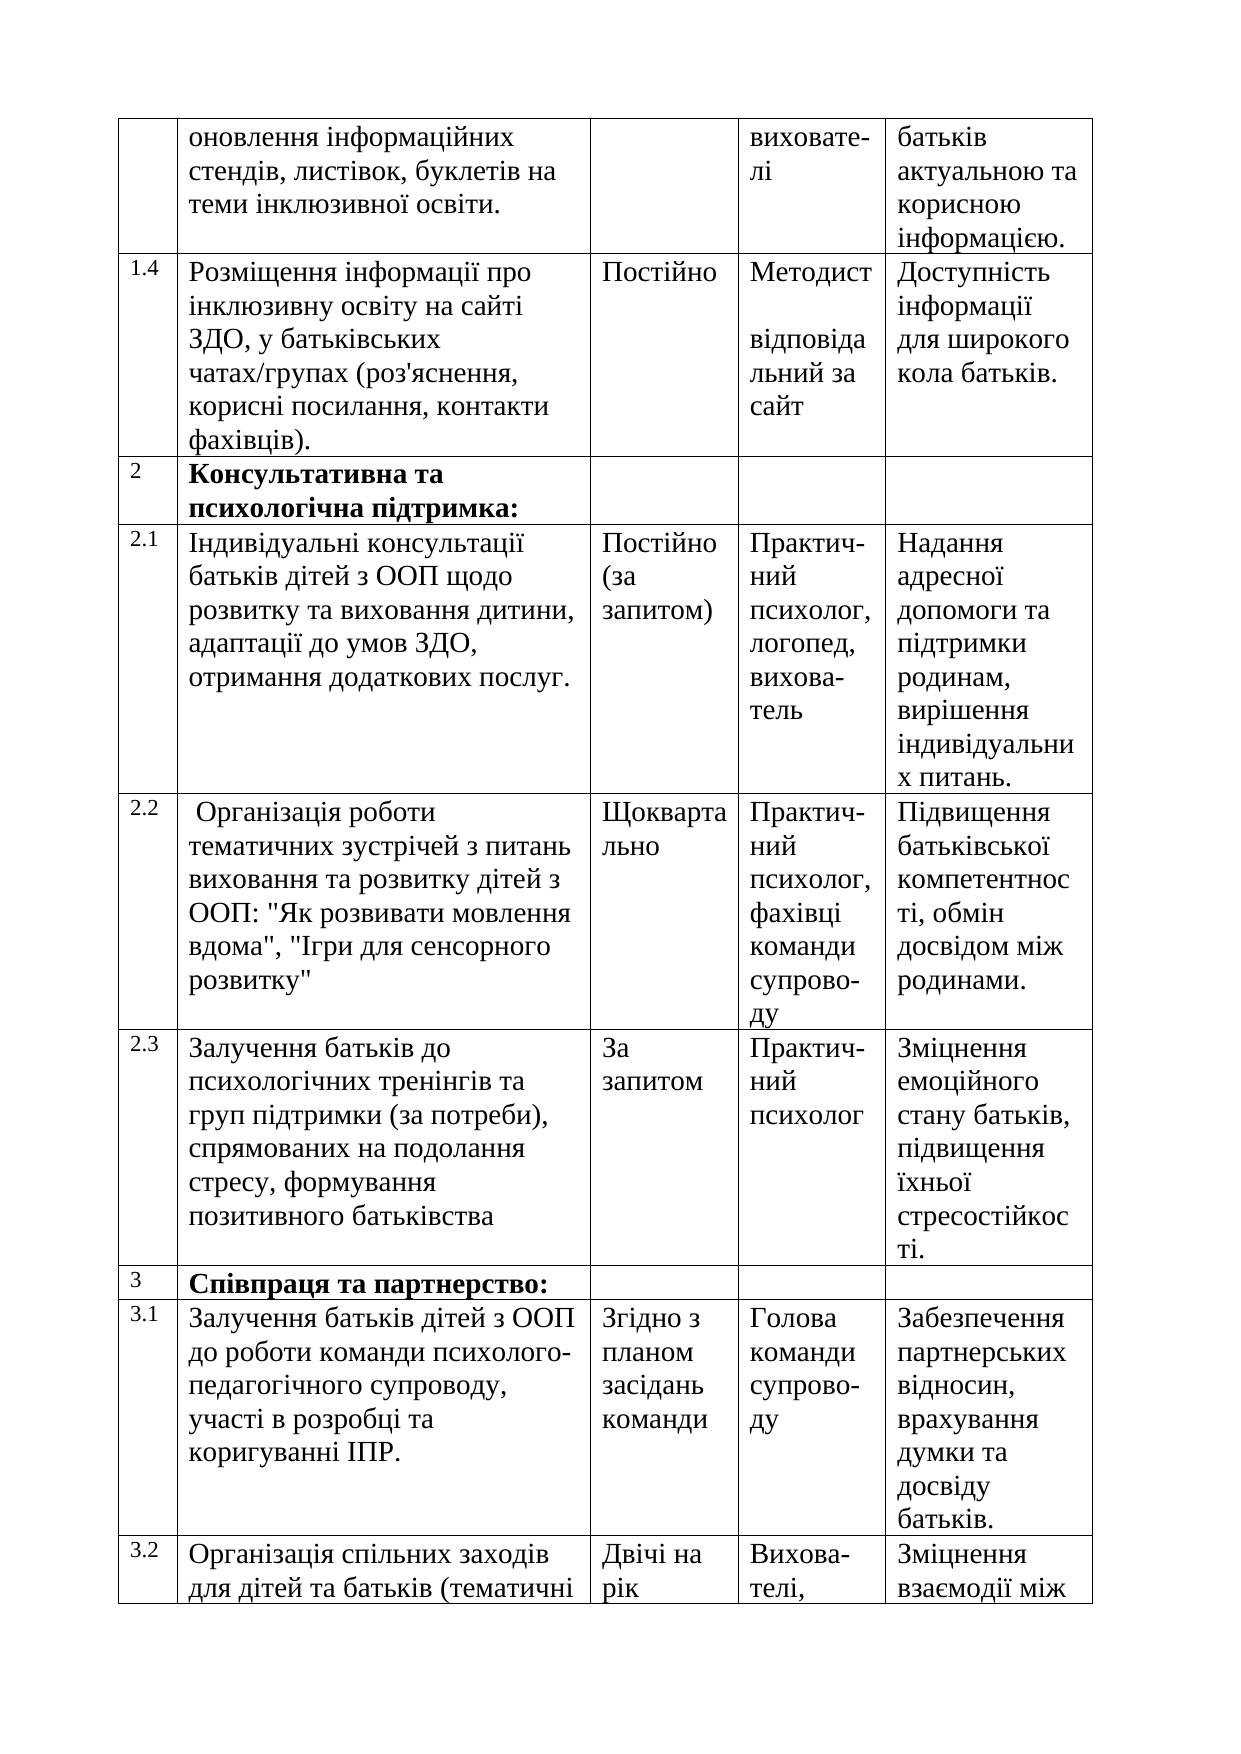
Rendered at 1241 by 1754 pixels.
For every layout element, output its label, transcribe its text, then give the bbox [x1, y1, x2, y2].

table_cell Голова команди супрово- ду [739, 1300, 885, 1535]
table_cell [739, 1266, 885, 1299]
table_cell 2.2 [119, 794, 177, 1029]
table_cell Залучення батьків дітей з ООП до роботи команди психолого-педагогічного супроводу, участі в розробці та коригуванні ІПР. [178, 1300, 590, 1535]
table_cell Методист відповідальний за сайт [739, 254, 885, 456]
table_cell [119, 119, 177, 253]
table_cell Практич- ний психолог, фахівці команди супрово- ду [739, 794, 885, 1029]
table_cell [591, 119, 738, 253]
table_cell 2.1 [119, 525, 177, 793]
table_cell Згідно з планом засідань команди [591, 1300, 738, 1535]
table_cell оновлення інформаційних стендів, листівок, буклетів на теми інклюзивної освіти. [178, 119, 590, 253]
table_cell 2.3 [119, 1030, 177, 1265]
table_cell Організація спільних заходів для дітей та батьків (тематичні [178, 1536, 590, 1603]
table_cell [739, 457, 885, 524]
table_cell Забезпечення партнерських відносин, врахування думки та досвіду батьків. [886, 1300, 1092, 1535]
table_cell виховате-лі [739, 119, 885, 253]
table_cell Постійно (за запитом) [591, 525, 738, 793]
table_cell Організація роботи тематичних зустрічей з питань виховання та розвитку дітей з ООП: "Як розвивати мовлення вдома", "Ігри для сенсорного розвитку" [178, 794, 590, 1029]
table_cell Співпраця та партнерство: [178, 1266, 590, 1299]
table_cell 2 [119, 457, 177, 524]
table_cell 1.4 [119, 254, 177, 456]
table_cell Розміщення інформації про інклюзивну освіту на сайті ЗДО, у батьківських чатах/групах (роз'яснення, корисні посилання, контакти фахівців). [178, 254, 590, 456]
table_cell Вихова- телі, [739, 1536, 885, 1603]
table_cell 3 [119, 1266, 177, 1299]
table_cell Індивідуальні консультації батьків дітей з ООП щодо розвитку та виховання дитини, адаптації до умов ЗДО, отримання додаткових послуг. [178, 525, 590, 793]
table_cell 3.2 [119, 1536, 177, 1603]
table_cell Зміцнення взаємодії між [886, 1536, 1092, 1603]
table_cell [886, 457, 1092, 524]
table_cell За запитом [591, 1030, 738, 1265]
table_cell [886, 1266, 1092, 1299]
table_cell Щоквартально [591, 794, 738, 1029]
table_cell Практич- ний психолог [739, 1030, 885, 1265]
table_cell 3.1 [119, 1300, 177, 1535]
table_cell Консультативна та психологічна підтримка: [178, 457, 590, 524]
table_cell [591, 1266, 738, 1299]
table_cell Зміцнення емоційного стану батьків, підвищення їхньої стресостійкості. [886, 1030, 1092, 1265]
table_cell батьків актуальною та корисною інформацією. [886, 119, 1092, 253]
table_cell Доступність інформації для широкого кола батьків. [886, 254, 1092, 456]
table_cell Надання адресної допомоги та підтримки родинам, вирішення індивідуальних питань. [886, 525, 1092, 793]
table_cell Підвищення батьківської компетентності, обмін досвідом між родинами. [886, 794, 1092, 1029]
table_cell Постійно [591, 254, 738, 456]
table_cell Двічі на рік [591, 1536, 738, 1603]
table_cell Практич- ний психолог, логопед, вихова- тель [739, 525, 885, 793]
table_cell Залучення батьків до психологічних тренінгів та груп підтримки (за потреби), спрямованих на подолання стресу, формування позитивного батьківства [178, 1030, 590, 1265]
table_cell [591, 457, 738, 524]
